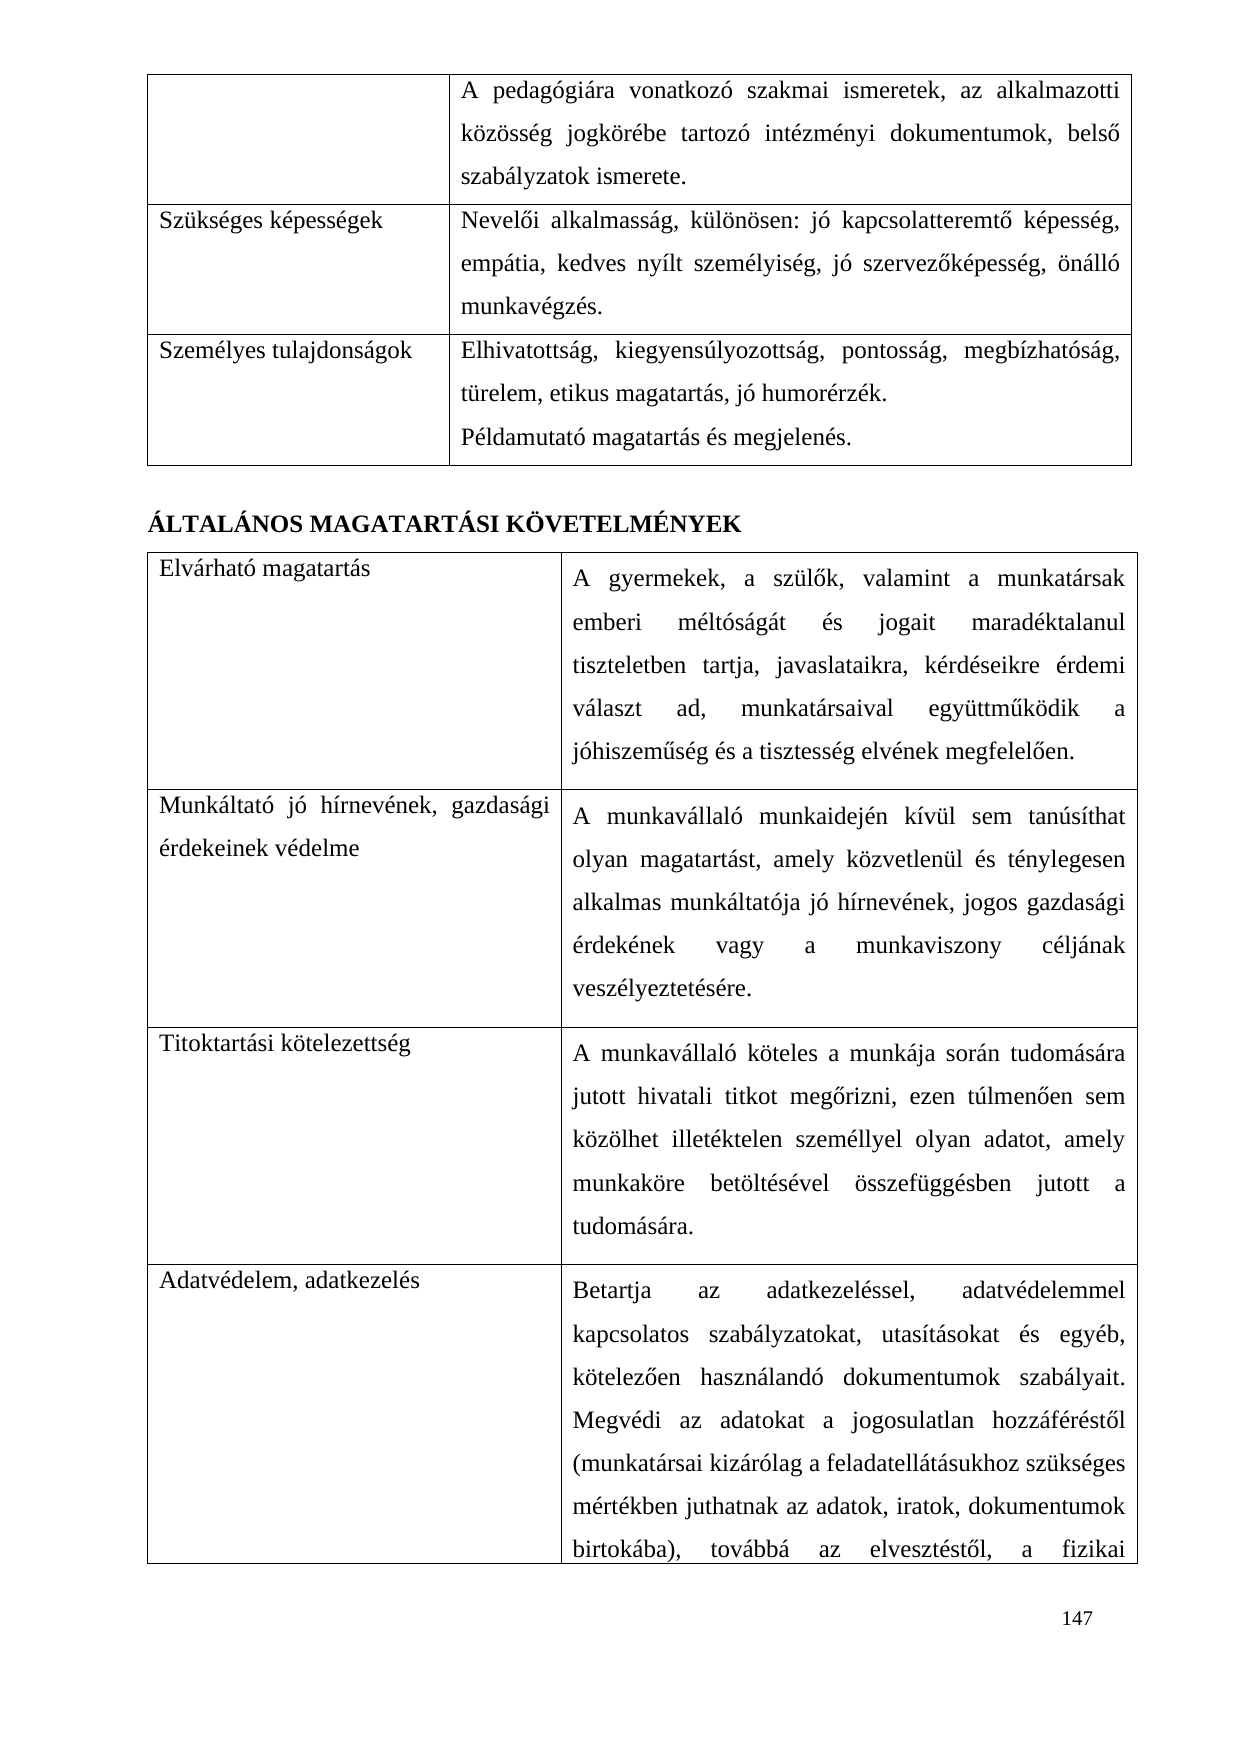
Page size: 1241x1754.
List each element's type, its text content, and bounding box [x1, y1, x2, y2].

table_cell Nevelői alkalmasság, különösen: jó kapcsolatteremtő képesség, empátia, kedves nyílt személyiség, jó szervezőképesség, önálló munkavégzés. [450, 205, 1131, 334]
table_cell Titoktartási kötelezettség [148, 1028, 561, 1264]
table_cell A pedagógiára vonatkozó szakmai ismeretek, az alkalmazotti közösség jogkörébe tartozó intézményi dokumentumok, belső szabályzatok ismerete. [450, 75, 1131, 204]
table_cell Betartja az adatkezeléssel, adatvédelemmel kapcsolatos szabályzatokat, utasításokat és egyéb, kötelezően használandó dokumentumok szabályait. Megvédi az adatokat a jogosulatlan hozzáféréstől (munkatársai kizárólag a feladatellátásukhoz szükséges mértékben juthatnak az adatok, iratok, dokumentumok birtokába), továbbá az elvesztéstől, a fizikai [562, 1265, 1137, 1563]
table_cell Személyes tulajdonságok [148, 335, 449, 465]
text ÁLTALÁNOS MAGATARTÁSI KÖVETELMÉNYEK [148, 509, 1093, 538]
table_header A gyermekek, a szülők, valamint a munkatársak emberi méltóságát és jogait maradéktalanul tiszteletben tartja, javaslataikra, kérdéseikre érdemi választ ad, munkatársaival együttműködik a jóhiszeműség és a tisztesség elvének megfelelően. [562, 553, 1137, 789]
table_cell A munkavállaló köteles a munkája során tudomására jutott hivatali titkot megőrizni, ezen túlmenően sem közölhet illetéktelen személlyel olyan adatot, amely munkaköre betöltésével összefüggésben jutott a tudomására. [562, 1028, 1137, 1264]
table_cell [148, 75, 449, 204]
table_cell Szükséges képességek [148, 205, 449, 334]
table_cell Elhivatottság, kiegyensúlyozottság, pontosság, megbízhatóság, türelem, etikus magatartás, jó humorérzék. Példamutató magatartás és megjelenés. [450, 335, 1131, 465]
table_cell A munkavállaló munkaidején kívül sem tanúsíthat olyan magatartást, amely közvetlenül és ténylegesen alkalmas munkáltatója jó hírnevének, jogos gazdasági érdekének vagy a munkaviszony céljának veszélyeztetésére. [562, 790, 1137, 1027]
table_cell Adatvédelem, adatkezelés [148, 1265, 561, 1563]
table_header Elvárható magatartás [148, 553, 561, 789]
table_cell Munkáltató jó hírnevének, gazdasági érdekeinek védelme [148, 790, 561, 1027]
